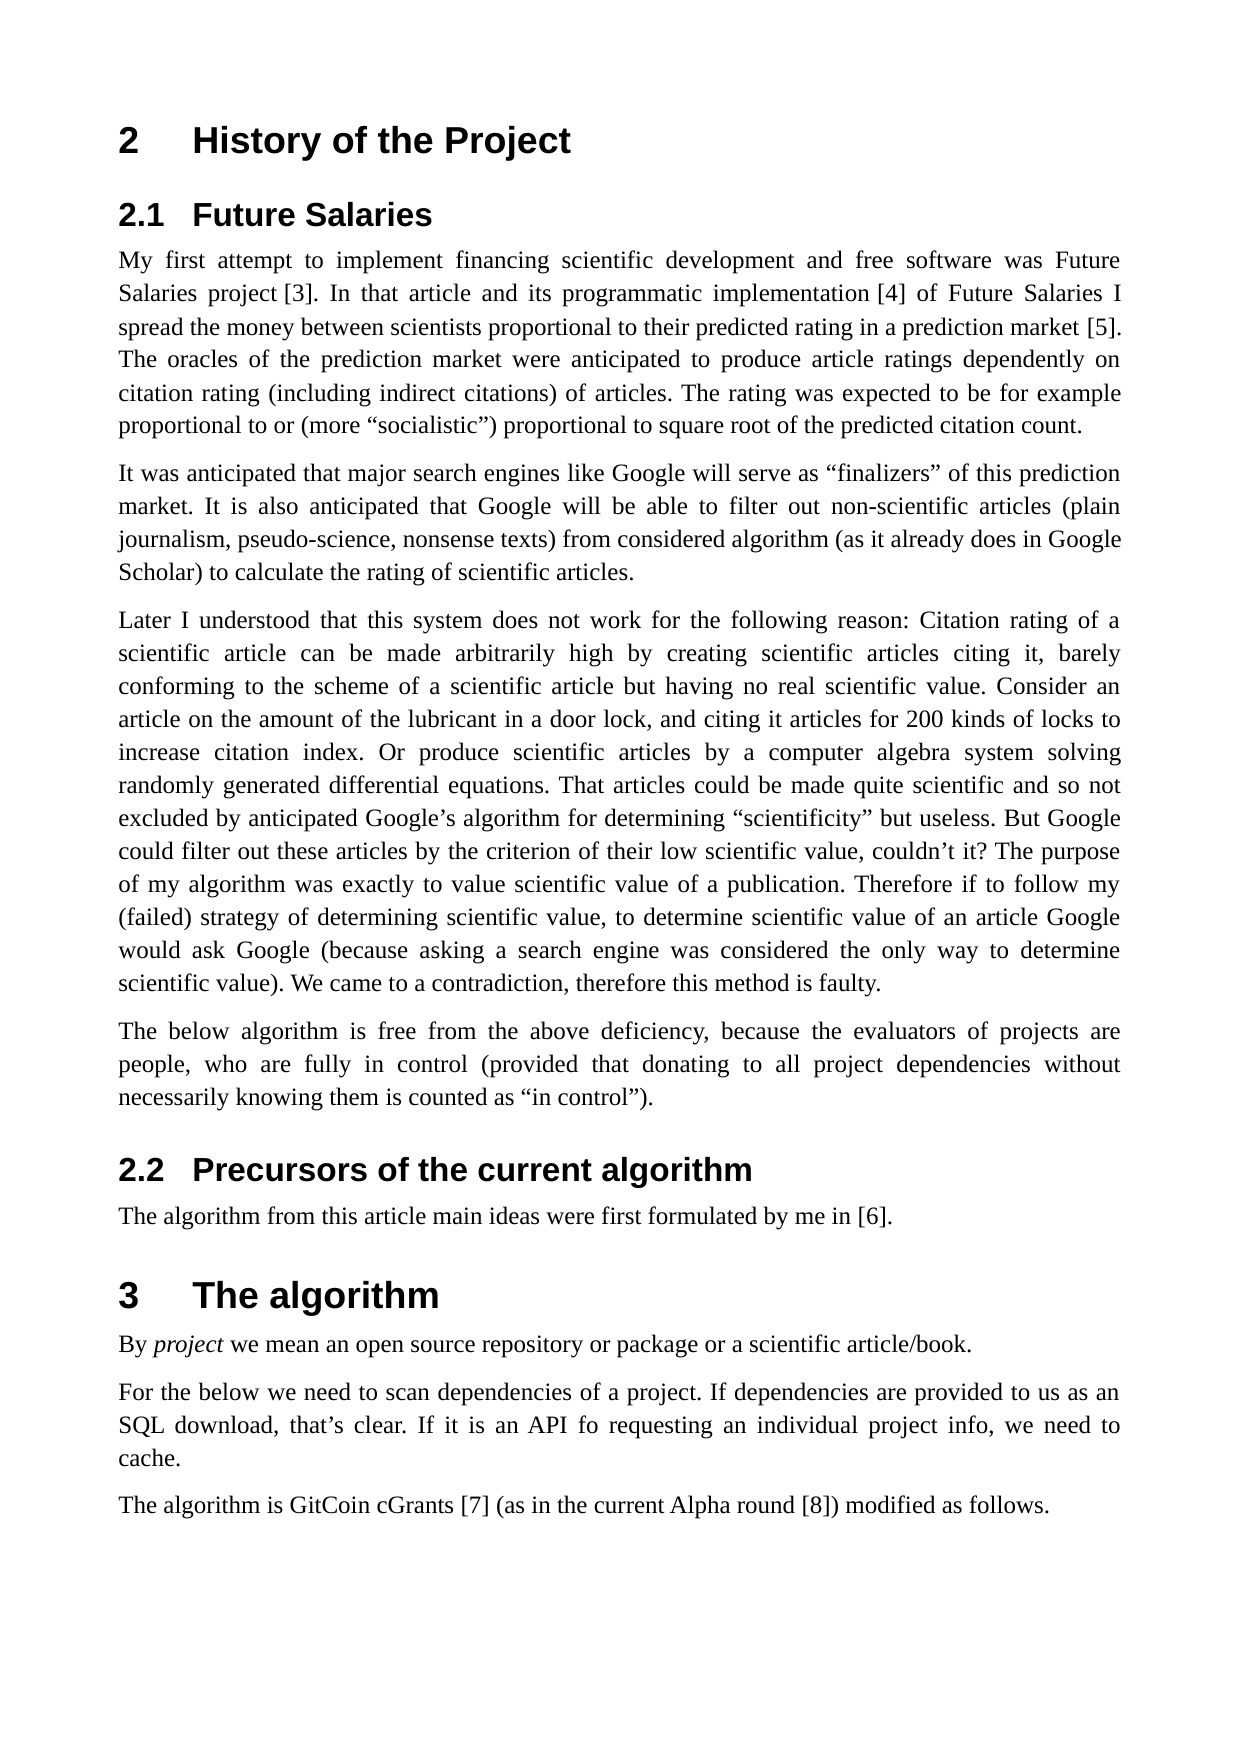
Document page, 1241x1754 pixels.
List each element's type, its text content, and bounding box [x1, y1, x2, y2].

text By project we mean an open source repository or package or a scientific article/book. [118, 1329, 1122, 1358]
text The algorithm is GitCoin cGrants [7] (as in the current Alpha round [8]) modified as follows. [118, 1491, 1122, 1519]
text Later I understood that this system does not work for the following reason: Citation rating of a scientific article can be made arbitrarily high by creating scientific articles citing it, barely conforming to the scheme of a scientific article but having no real scientific value. Consider an article on the amount of the lubricant in a door lock, and citing it articles for 200 kinds of locks to increase citation index. Or produce scientific articles by a computer algebra system solving randomly generated differential equations. That articles could be made quite scientific and so not excluded by anticipated Google’s algorithm for determining “scientificity” but useless. But Google could filter out these articles by the criterion of their low scientific value, couldn’t it? The purpose of my algorithm was exactly to value scientific value of a publication. Therefore if to follow my (failed) strategy of determining scientific value, to determine scientific value of an article Google would ask Google (because asking a search engine was considered the only way to determine scientific value). We came to a contradiction, therefore this method is faulty. [118, 605, 1122, 997]
text For the below we need to scan dependencies of a project. If dependencies are provided to us as an SQL download, that’s clear. If it is an API fo requesting an individual project info, we need to cache. [118, 1377, 1122, 1472]
text It was anticipated that major search engines like Google will serve as “finalizers” of this prediction market. It is also anticipated that Google will be able to filter out non-scientific articles (plain journalism, pseudo-science, nonsense texts) from considered algorithm (as it already does in Google Scholar) to calculate the rating of scientific articles. [118, 458, 1122, 586]
subtitle History of the Project [118, 118, 1122, 161]
text My first attempt to implement financing scientific development and free software was Future Salaries project [3]. In that article and its programmatic implementation [4] of Future Salaries I spread the money between scientists proportional to their predicted rating in a prediction market [5]. The oracles of the prediction market were anticipated to produce article ratings dependently on citation rating (including indirect citations) of articles. The rating was expected to be for example proportional to or (more “socialistic”) proportional to square root of the predicted citation count. [118, 246, 1122, 439]
subtitle Precursors of the current algorithm [118, 1150, 1122, 1189]
text The algorithm from this article main ideas were first formulated by me in [6]. [118, 1201, 1122, 1230]
subtitle The algorithm [118, 1274, 1122, 1317]
text The below algorithm is free from the above deficiency, because the evaluators of projects are people, who are fully in control (provided that donating to all project dependencies without necessarily knowing them is counted as “in control”). [118, 1016, 1122, 1111]
subtitle Future Salaries [118, 194, 1122, 233]
